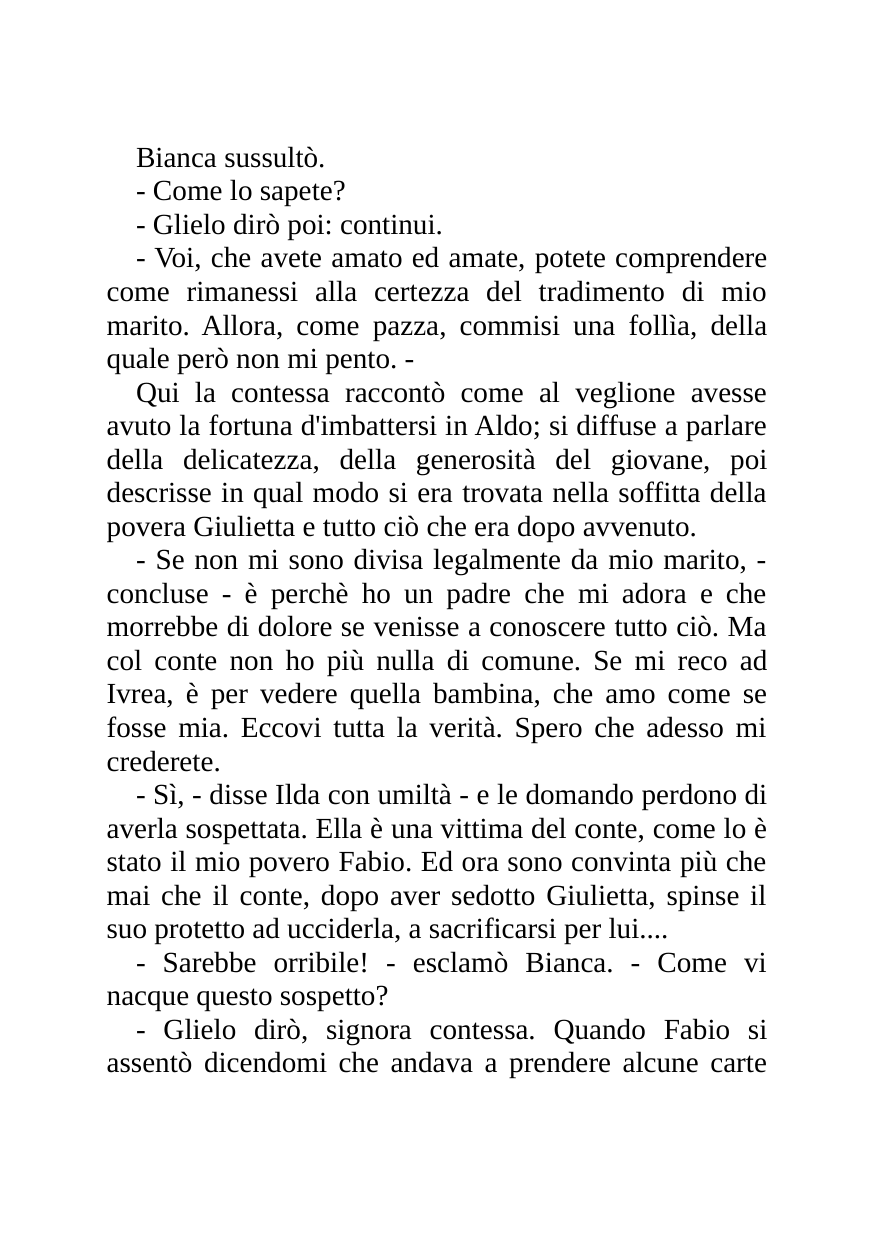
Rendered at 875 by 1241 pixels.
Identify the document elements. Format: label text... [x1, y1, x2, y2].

text - Sì, - disse Ilda con umiltà - e le domando perdono di averla sospettata. Ella è una vittima del conte, come lo è stato il mio povero Fabio. Ed ora sono convinta più che mai che il conte, dopo aver sedotto Giulietta, spinse il suo protetto ad ucciderla, a sacrificarsi per lui.... [106, 777, 768, 945]
text - Voi, che avete amato ed amate, potete comprendere come rimanessi alla certezza del tradimento di mio marito. Allora, come pazza, commisi una follìa, della quale però non mi pento. - [106, 241, 768, 375]
text - Se non mi sono divisa legalmente da mio marito, - concluse - è perchè ho un padre che mi adora e che morrebbe di dolore se venisse a conoscere tutto ciò. Ma col conte non ho più nulla di comune. Se mi reco ad Ivrea, è per vedere quella bambina, che amo come se fosse mia. Eccovi tutta la verità. Spero che adesso mi crederete. [106, 542, 768, 777]
text - Sarebbe orribile! - esclamò Bianca. - Come vi nacque questo sospetto? [106, 945, 768, 1012]
text - Glielo dirò, signora contessa. Quando Fabio si assentò dicendomi che andava a prendere alcune carte [106, 1012, 768, 1079]
text Bianca sussultò. [106, 140, 768, 173]
text Qui la contessa raccontò come al veglione avesse avuto la fortuna d'imbattersi in Aldo; si diffuse a parlare della delicatezza, della generosità del giovane, poi descrisse in qual modo si era trovata nella soffitta della povera Giulietta e tutto ciò che era dopo avvenuto. [106, 375, 768, 542]
text - Come lo sapete? [106, 173, 768, 207]
text - Glielo dirò poi: continui. [106, 207, 768, 241]
